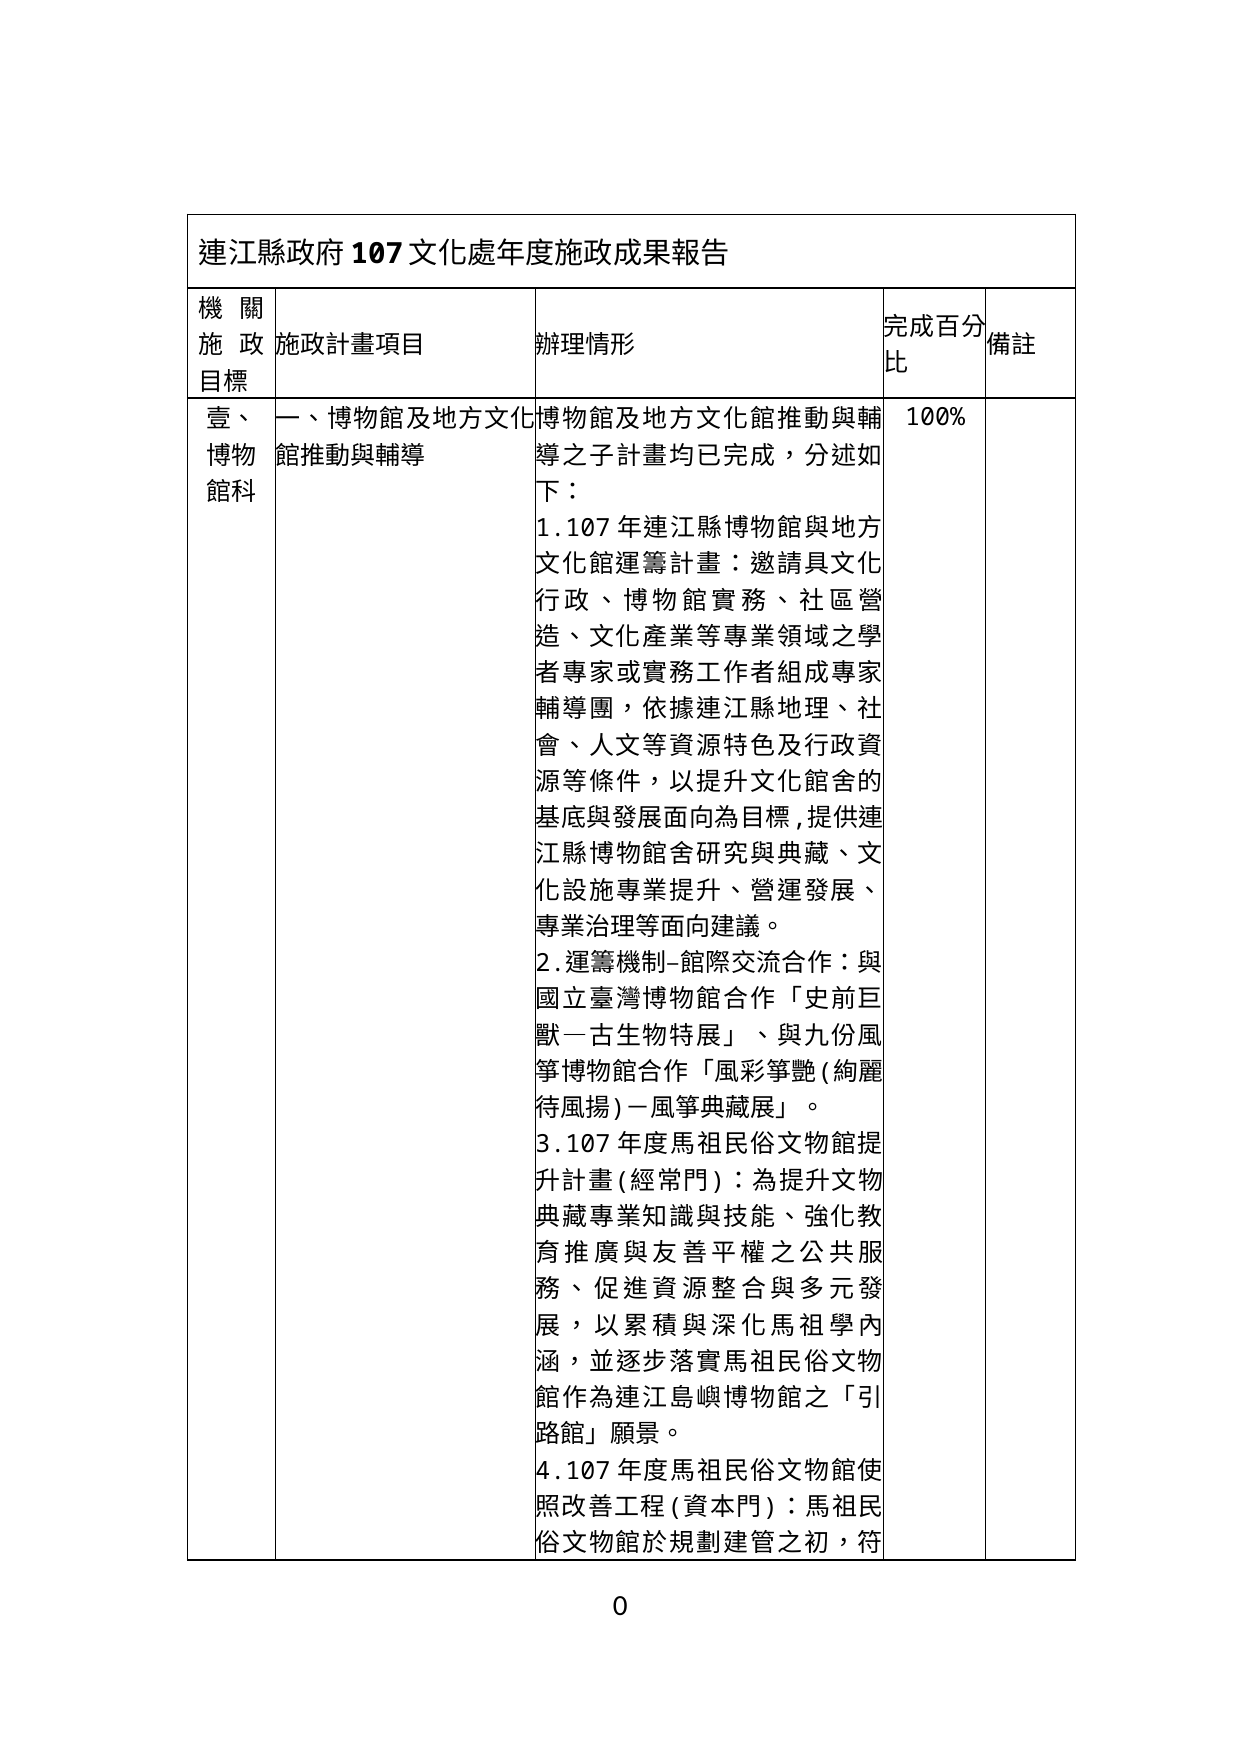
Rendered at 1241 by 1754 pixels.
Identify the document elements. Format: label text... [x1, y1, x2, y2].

table_cell 完成百分比 [884, 289, 985, 397]
table_cell 機關施政目標 [188, 289, 275, 397]
table_cell 博物館及地方文化館推動與輔導之子計畫均已完成，分述如下： 1.107年連江縣博物館與地方文化館運籌計畫：邀請具文化行政、博物館實務、社區營造、文化產業等專業領域之學者專家或實務工作者組成專家輔導團，依據連江縣地理、社會、人文等資源特色及行政資源等條件，以提升文化館舍的基底與發展面向為目標,提供連江縣博物館舍研究與典藏、文化設施專業提升、營運發展、專業治理等面向建議。 2.運籌機制–館際交流合作：與國立臺灣博物館合作「史前巨獸—古生物特展」、與九份風箏博物館合作「風彩箏艷(絢麗待風揚)－風箏典藏展」。 3.107年度馬祖民俗文物館提升計畫(經常門)：為提升文物典藏專業知識與技能、強化教育推廣與友善平權之公共服務、促進資源整合與多元發展，以累積與深化馬祖學內涵，並逐步落實馬祖民俗文物館作為連江島嶼博物館之「引路館」願景。 4.107年度馬祖民俗文物館使照改善工程(資本門)：馬祖民俗文物館於規劃建管之初，符 [536, 399, 883, 1559]
table_cell [986, 399, 1075, 1559]
table_cell 100% [884, 399, 985, 1559]
table_header 連江縣政府107文化處年度施政成果報告 [188, 215, 1075, 287]
table_cell 施政計畫項目 [276, 289, 535, 397]
table_cell 壹、博物館科 [188, 399, 275, 1559]
table_cell 一、博物館及地方文化館推動與輔導 [276, 399, 535, 1559]
table_cell 備註 [986, 289, 1075, 397]
table_cell 辦理情形 [536, 289, 883, 397]
